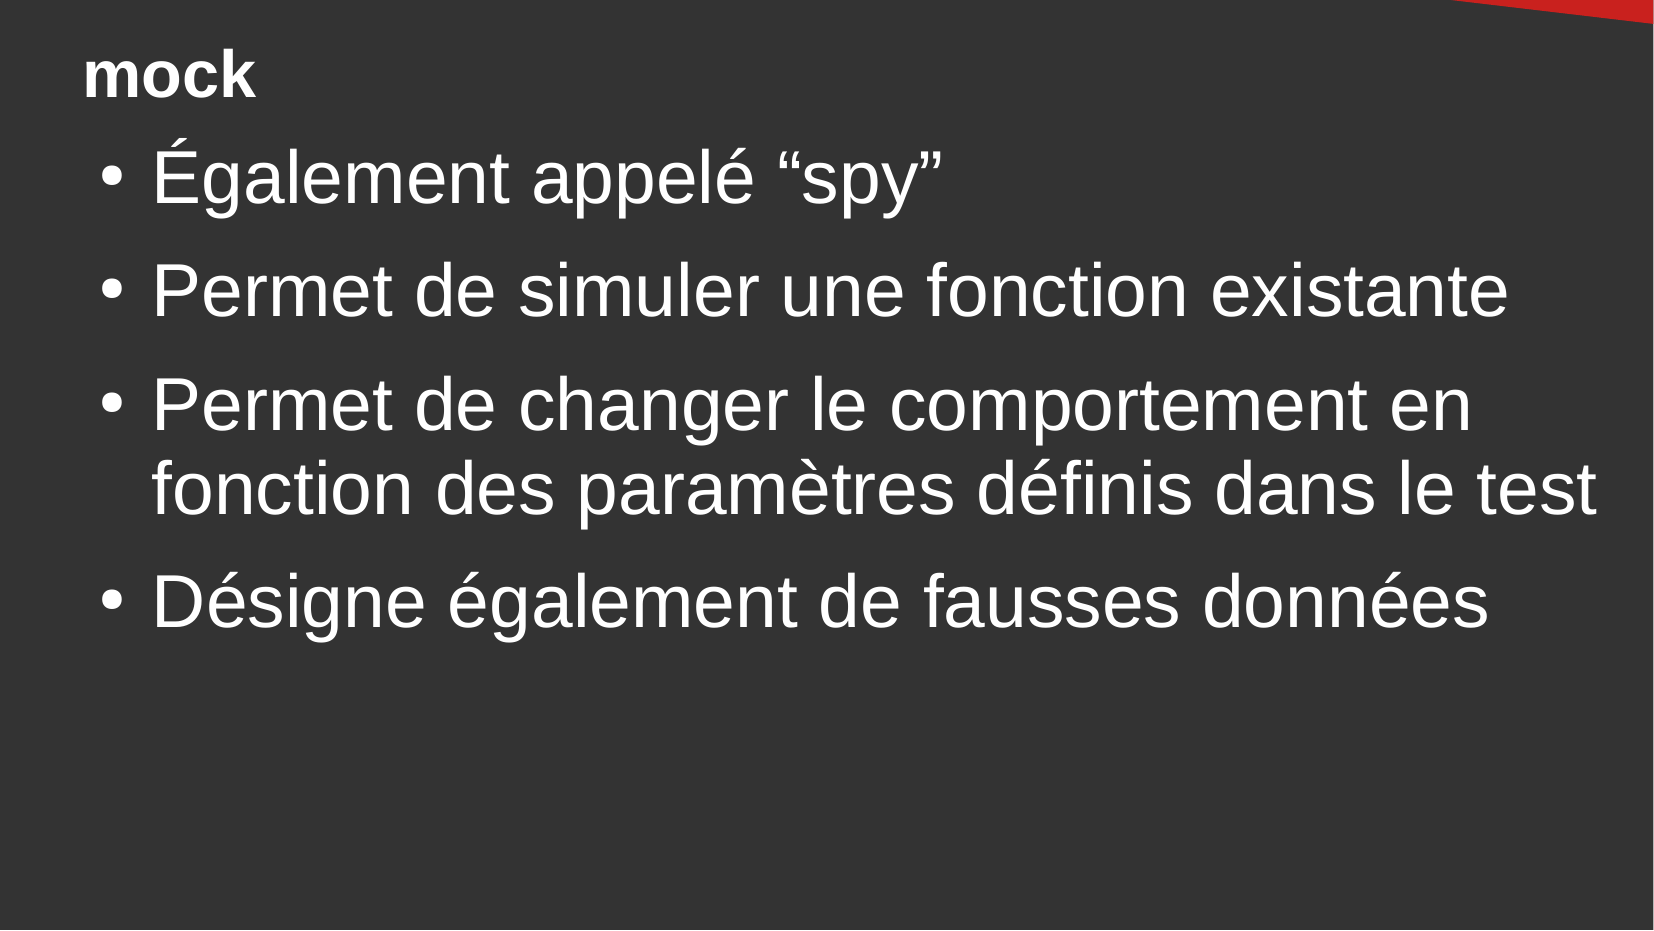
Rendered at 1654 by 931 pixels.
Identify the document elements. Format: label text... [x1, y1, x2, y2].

text_box [1450, 0, 1654, 24]
list Également appelé “spy” Permet de simuler une fonction existante Permet de changer le comportement en fonction des paramètres définis dans le test Désigne également de fausses données [80, 135, 1619, 733]
title mock [82, 37, 1571, 112]
